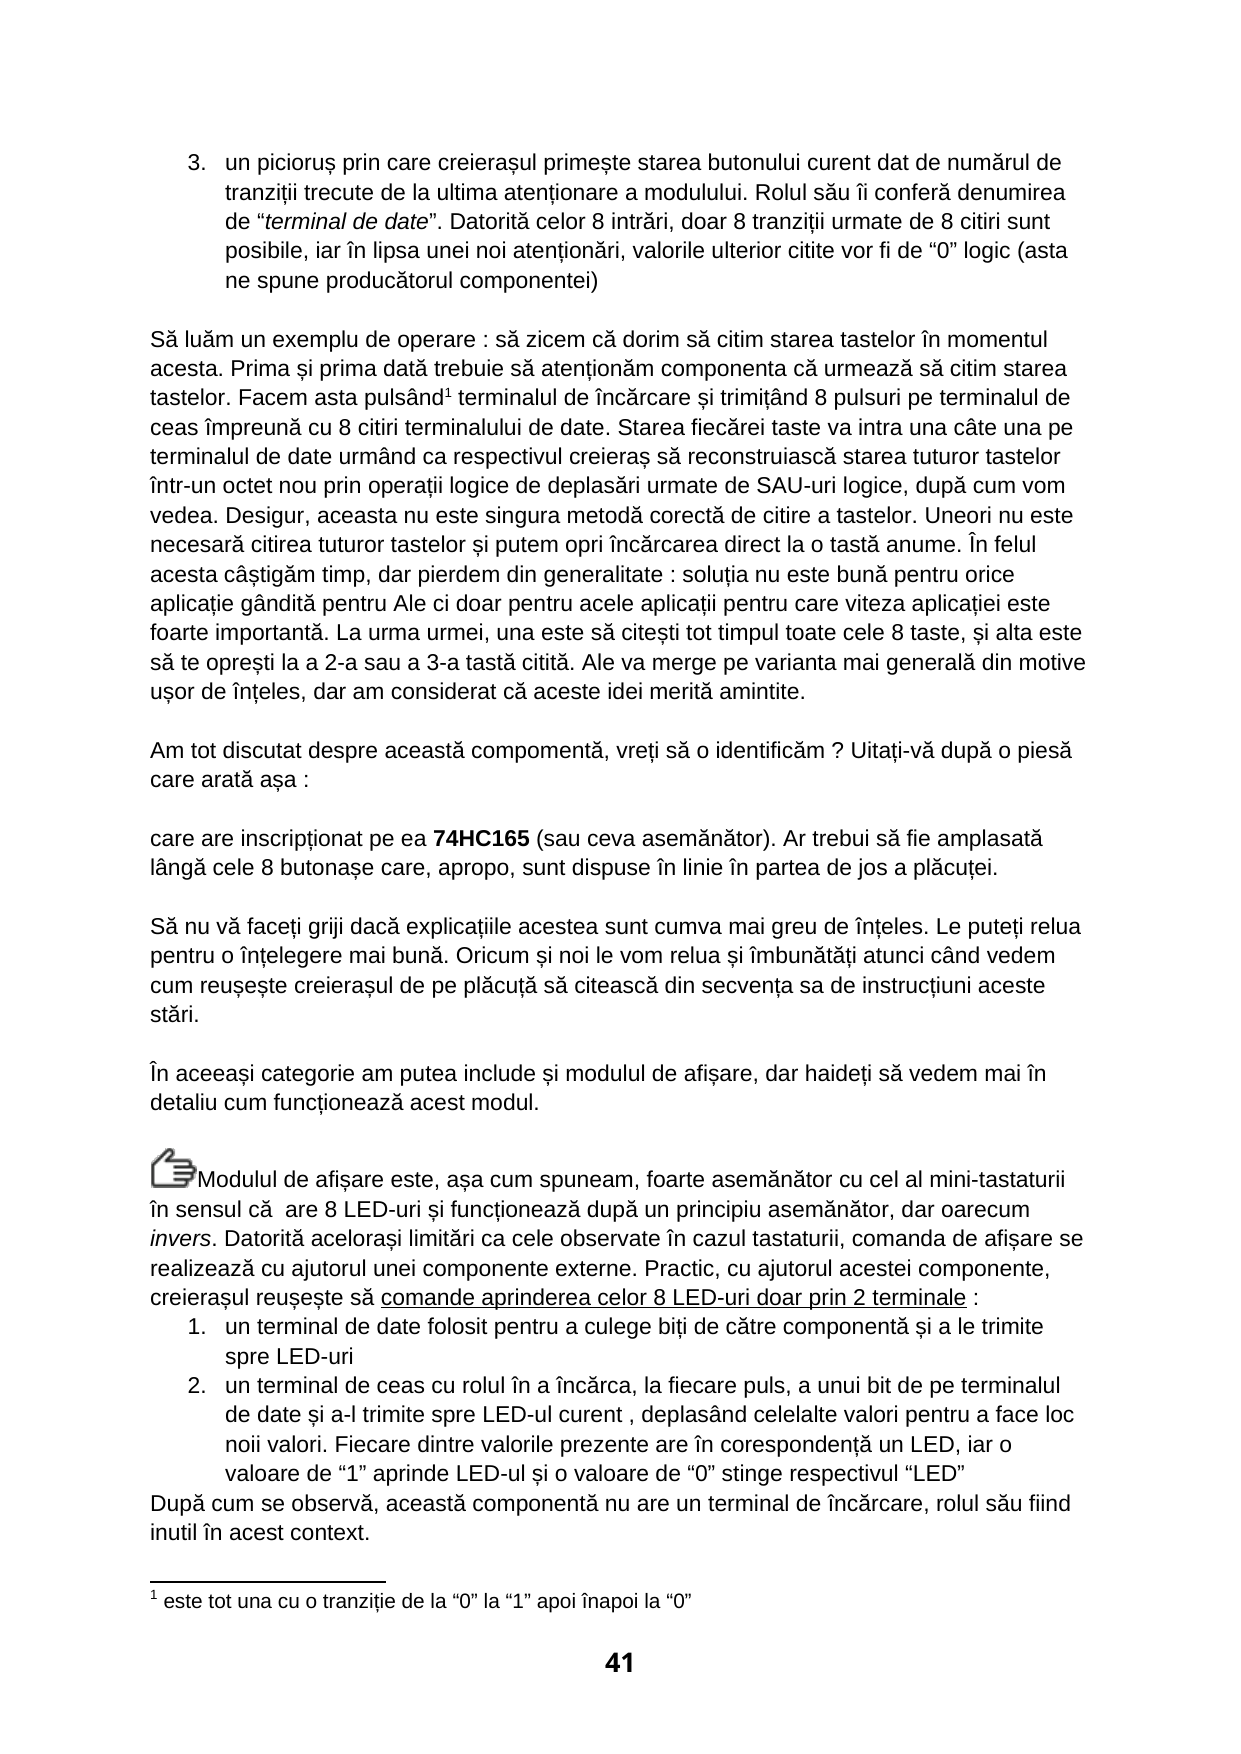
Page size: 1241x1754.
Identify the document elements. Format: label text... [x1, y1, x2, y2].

text care are inscripționat pe ea 74HC165 (sau ceva asemănător). Ar trebui să fie amplasată lângă cele 8 butonașe care, apropo, sunt dispuse în linie în partea de jos a plăcuței. [150, 826, 1090, 881]
picture [150, 1148, 197, 1188]
text Modulul de afișare este, așa cum spuneam, foarte asemănător cu cel al mini-tastaturii în sensul că are 8 LED-uri și funcționează după un principiu asemănător, dar oarecum invers. Datorită acelorași limitări ca cele observate în cazul tastaturii, comanda de afișare se realizează cu ajutorul unei componente externe. Practic, cu ajutorul acestei componente, creierașul reușește să comande aprinderea celor 8 LED-uri doar prin 2 terminale : [150, 1149, 1090, 1310]
list un terminal de date folosit pentru a culege biți de către componentă și a le trimite spre LED-uri [187, 1314, 1090, 1369]
text După cum se observă, această componentă nu are un terminal de încărcare, rolul său fiind inutil în acest context. [150, 1490, 1090, 1545]
text În aceeași categorie am putea include și modulul de afișare, dar haideți să vedem mai în detaliu cum funcționează acest modul. [150, 1061, 1090, 1116]
list un picioruș prin care creierașul primește starea butonului curent dat de numărul de tranziții trecute de la ultima atenționare a modulului. Rolul său îi conferă denumirea de “terminal de date”. Datorită celor 8 intrări, doar 8 tranziții urmate de 8 citiri sunt posibile, iar în lipsa unei noi atenționări, valorile ulterior citite vor fi de “0” logic (asta ne spune producătorul componentei) [187, 150, 1090, 293]
text Am tot discutat despre această compomentă, vreți să o identificăm ? Uitați-vă după o piesă care arată așa : [150, 737, 1090, 792]
text este tot una cu o tranziție de la “0” la “1” apoi înapoi la “0” [150, 1588, 1090, 1613]
list un terminal de ceas cu rolul în a încărca, la fiecare puls, a unui bit de pe terminalul de date și a-l trimite spre LED-ul curent , deplasând celelalte valori pentru a face loc noii valori. Fiecare dintre valorile prezente are în corespondență un LED, iar o valoare de “1” aprinde LED-ul și o valoare de “0” stinge respectivul “LED” [187, 1373, 1090, 1486]
text Să luăm un exemplu de operare : să zicem că dorim să citim starea tastelor în momentul acesta. Prima și prima dată trebuie să atenționăm componenta că urmează să citim starea tastelor. Facem asta pulsând terminalul de încărcare și trimițând 8 pulsuri pe terminalul de ceas împreună cu 8 citiri terminalului de date. Starea fiecărei taste va intra una câte una pe terminalul de date urmând ca respectivul creieraș să reconstruiască starea tuturor tastelor într-un octet nou prin operații logice de deplasări urmate de SAU-uri logice, după cum vom vedea. Desigur, aceasta nu este singura metodă corectă de citire a tastelor. Uneori nu este necesară citirea tuturor tastelor și putem opri încărcarea direct la o tastă anume. În felul acesta câștigăm timp, dar pierdem din generalitate : soluția nu este bună pentru orice aplicație gândită pentru Ale ci doar pentru acele aplicații pentru care viteza aplicației este foarte importantă. La urma urmei, una este să citești tot timpul toate cele 8 taste, și alta este să te oprești la a 2-a sau a 3-a tastă citită. Ale va merge pe varianta mai generală din motive ușor de înțeles, dar am considerat că aceste idei merită amintite. [150, 326, 1090, 704]
text Să nu vă faceți griji dacă explicațiile acestea sunt cumva mai greu de înțeles. Le puteți relua pentru o înțelegere mai bună. Oricum și noi le vom relua și îmbunătăți atunci când vedem cum reușește creierașul de pe plăcuță să citească din secvența sa de instrucțiuni aceste stări. [150, 914, 1090, 1027]
